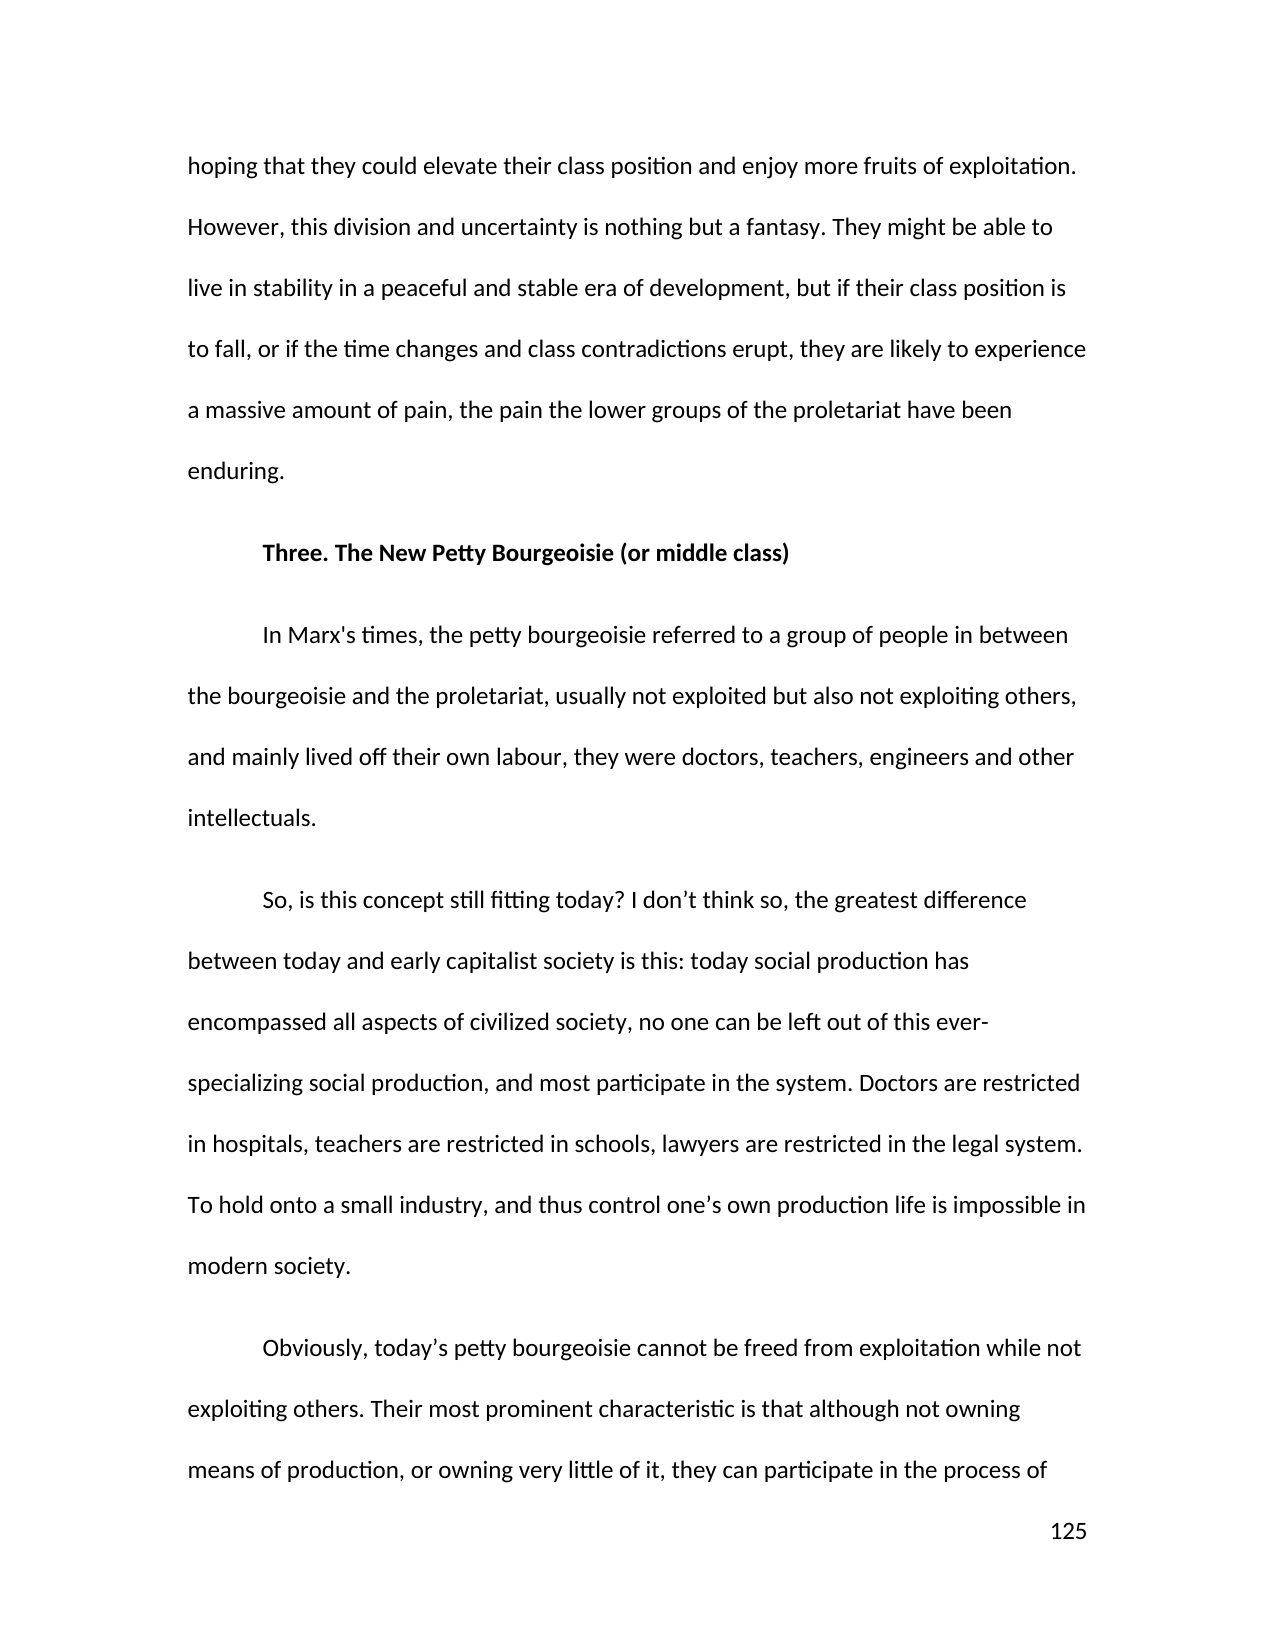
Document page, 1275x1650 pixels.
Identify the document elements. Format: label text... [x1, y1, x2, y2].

text In Marx's times, the petty bourgeoisie referred to a group of people in between the bourgeoisie and the proletariat, usually not exploited but also not exploiting others, and mainly lived off their own labour, they were doctors, teachers, engineers and other intellectuals. [187, 619, 1087, 833]
text Obviously, today’s petty bourgeoisie cannot be freed from exploitation while not exploiting others. Their most prominent characteristic is that although not owning means of production, or owning very little of it, they can participate in the process of [187, 1332, 1087, 1485]
text Three. The New Petty Bourgeoisie (or middle class) [187, 537, 1087, 568]
text hoping that they could elevate their class position and enjoy more fruits of exploitation. However, this division and uncertainty is nothing but a fantasy. They might be able to live in stability in a peaceful and stable era of development, but if their class position is to fall, or if the time changes and class contradictions erupt, they are likely to experience a massive amount of pain, the pain the lower groups of the proletariat have been enduring. [187, 150, 1087, 486]
text So, is this concept still fitting today? I don’t think so, the greatest difference between today and early capitalist society is this: today social production has encompassed all aspects of civilized society, no one can be left out of this ever-specializing social production, and most participate in the system. Doctors are restricted in hospitals, teachers are restricted in schools, lawyers are restricted in the legal system. To hold onto a small industry, and thus control one’s own production life is impossible in modern society. [187, 884, 1087, 1281]
